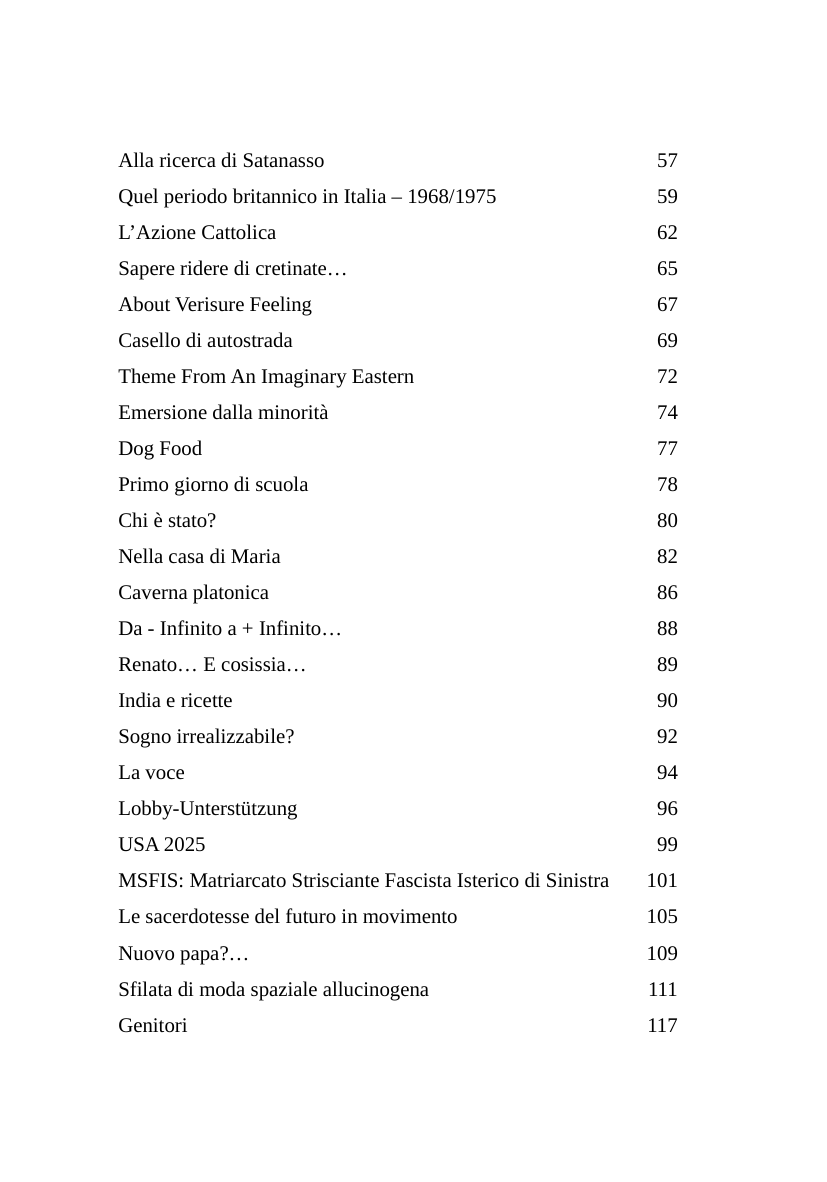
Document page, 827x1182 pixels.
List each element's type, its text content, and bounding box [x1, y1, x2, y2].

text Emersione dalla minorità 74 [118, 400, 738, 424]
text India e ricette 90 [118, 688, 738, 712]
text L’Azione Cattolica 62 [118, 220, 738, 244]
text Nuovo papa?… 109 [118, 941, 738, 964]
text Lobby-Unterstützung 96 [118, 796, 738, 820]
text Sogno irrealizzabile? 92 [118, 724, 738, 748]
text Renato… E cosissia… 89 [118, 652, 738, 676]
text Chi è stato? 80 [118, 508, 738, 532]
text Primo giorno di scuola 78 [118, 472, 738, 496]
text Alla ricerca di Satanasso 57 [118, 148, 738, 172]
text Sfilata di moda spaziale allucinogena 111 [118, 977, 738, 1001]
text About Verisure Feeling 67 [118, 292, 738, 316]
text USA 2025 99 [118, 832, 738, 856]
text Quel periodo britannico in Italia – 1968/1975 59 [118, 184, 738, 208]
text Dog Food 77 [118, 436, 738, 460]
text Caverna platonica 86 [118, 580, 738, 604]
text Sapere ridere di cretinate… 65 [118, 256, 738, 280]
text Genitori 117 [118, 1013, 738, 1037]
text Le sacerdotesse del futuro in movimento 105 [118, 904, 738, 928]
text Da - Infinito a + Infinito… 88 [118, 616, 738, 640]
text Theme From An Imaginary Eastern 72 [118, 364, 738, 388]
text Casello di autostrada 69 [118, 328, 738, 352]
text Nella casa di Maria 82 [118, 544, 738, 568]
text La voce 94 [118, 760, 738, 784]
text MSFIS: Matriarcato Strisciante Fascista Isterico di Sinistra 101 [118, 868, 738, 892]
